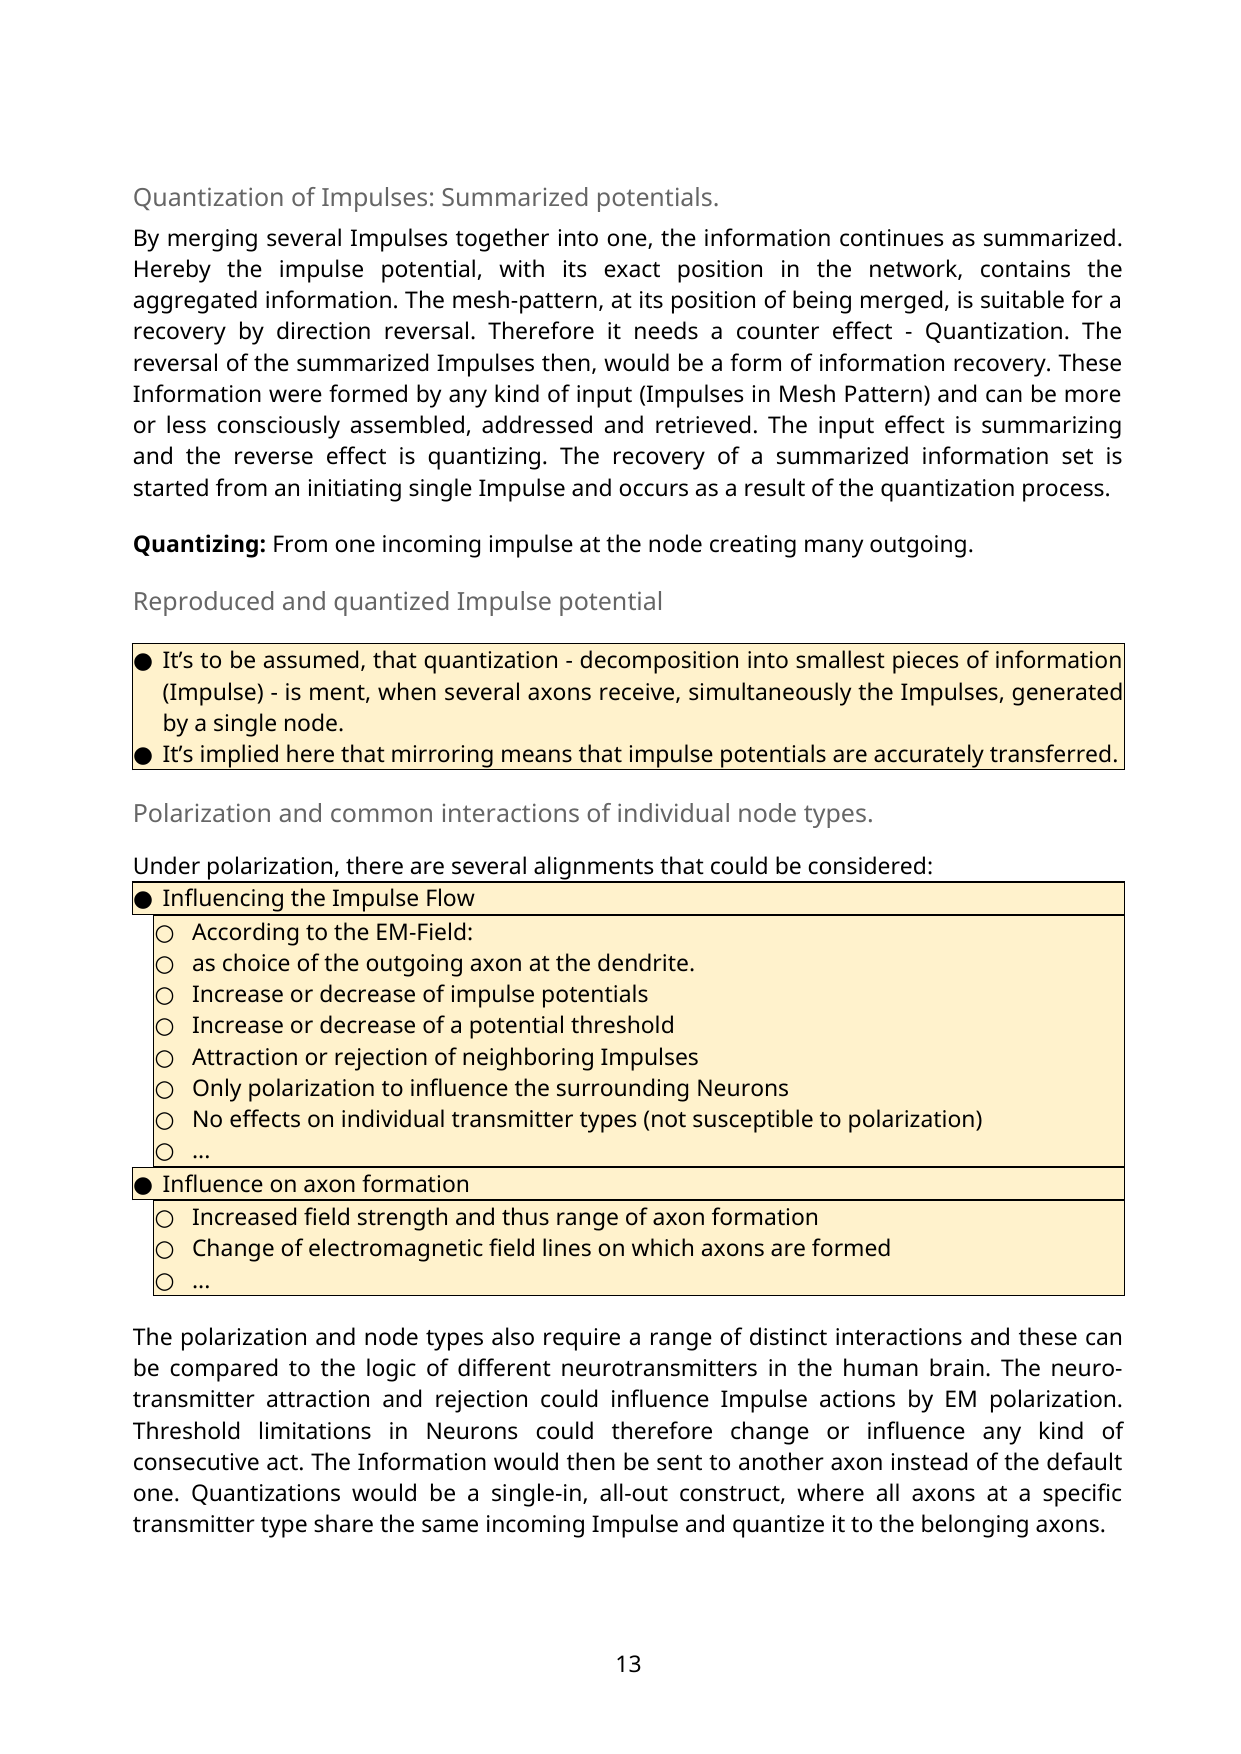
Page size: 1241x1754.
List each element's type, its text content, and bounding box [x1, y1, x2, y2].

text The polarization and node types also require a range of distinct interactions and these can be compared to the logic of different neurotransmitters in the human brain. The neuro-transmitter attraction and rejection could influence Impulse actions by EM polarization. Threshold limitations in Neurons could therefore change or influence any kind of consecutive act. The Information would then be sent to another axon instead of the default one. Quantizations would be a single-in, all-out construct, where all axons at a specific transmitter type share the same incoming Impulse and quantize it to the belonging axons. [133, 1321, 1124, 1540]
list According to the EM-Field: [154, 916, 1124, 946]
list Only polarization to influence the surrounding Neurons [154, 1071, 1124, 1102]
list Increase or decrease of a potential threshold [154, 1008, 1124, 1040]
list ... [154, 1133, 1124, 1166]
subtitle Reproduced and quantized Impulse potential [133, 584, 1124, 618]
subtitle Quantization of Impulses: Summarized potentials. [133, 179, 1124, 213]
list Influence on axon formation [133, 1168, 1124, 1199]
list Attraction or rejection of neighboring Impulses [154, 1040, 1124, 1071]
list ... [154, 1263, 1124, 1295]
text Under polarization, there are several alignments that could be considered: [133, 850, 1124, 881]
subtitle Polarization and common interactions of individual node types. [133, 795, 1124, 829]
list Increase or decrease of impulse potentials [154, 977, 1124, 1008]
list No effects on individual transmitter types (not susceptible to polarization) [154, 1102, 1124, 1133]
text Quantizing: From one incoming impulse at the node creating many outgoing. [133, 528, 1124, 559]
list as choice of the outgoing axon at the dendrite. [154, 946, 1124, 977]
list It’s implied here that mirroring means that impulse potentials are accurately transferred. [133, 737, 1124, 769]
list Increased field strength and thus range of axon formation [154, 1201, 1124, 1231]
list Change of electromagnetic field lines on which axons are formed [154, 1231, 1124, 1263]
text By merging several Impulses together into one, the information continues as summarized. Hereby the impulse potential, with its exact position in the network, contains the aggregated information. The mesh-pattern, at its position of being merged, is suitable for a recovery by direction reversal. Therefore it needs a counter effect - Quantization. The reversal of the summarized Impulses then, would be a form of information recovery. These Information were formed by any kind of input (Impulses in Mesh Pattern) and can be more or less consciously assembled, addressed and retrieved. The input effect is summarizing and the reverse effect is quantizing. The recovery of a summarized information set is started from an initiating single Impulse and occurs as a result of the quantization process. [133, 222, 1124, 503]
list Influencing the Impulse Flow [133, 883, 1124, 914]
list It’s to be assumed, that quantization - decomposition into smallest pieces of information (Impulse) - is ment, when several axons receive, simultaneously the Impulses, generated by a single node. [133, 644, 1124, 737]
